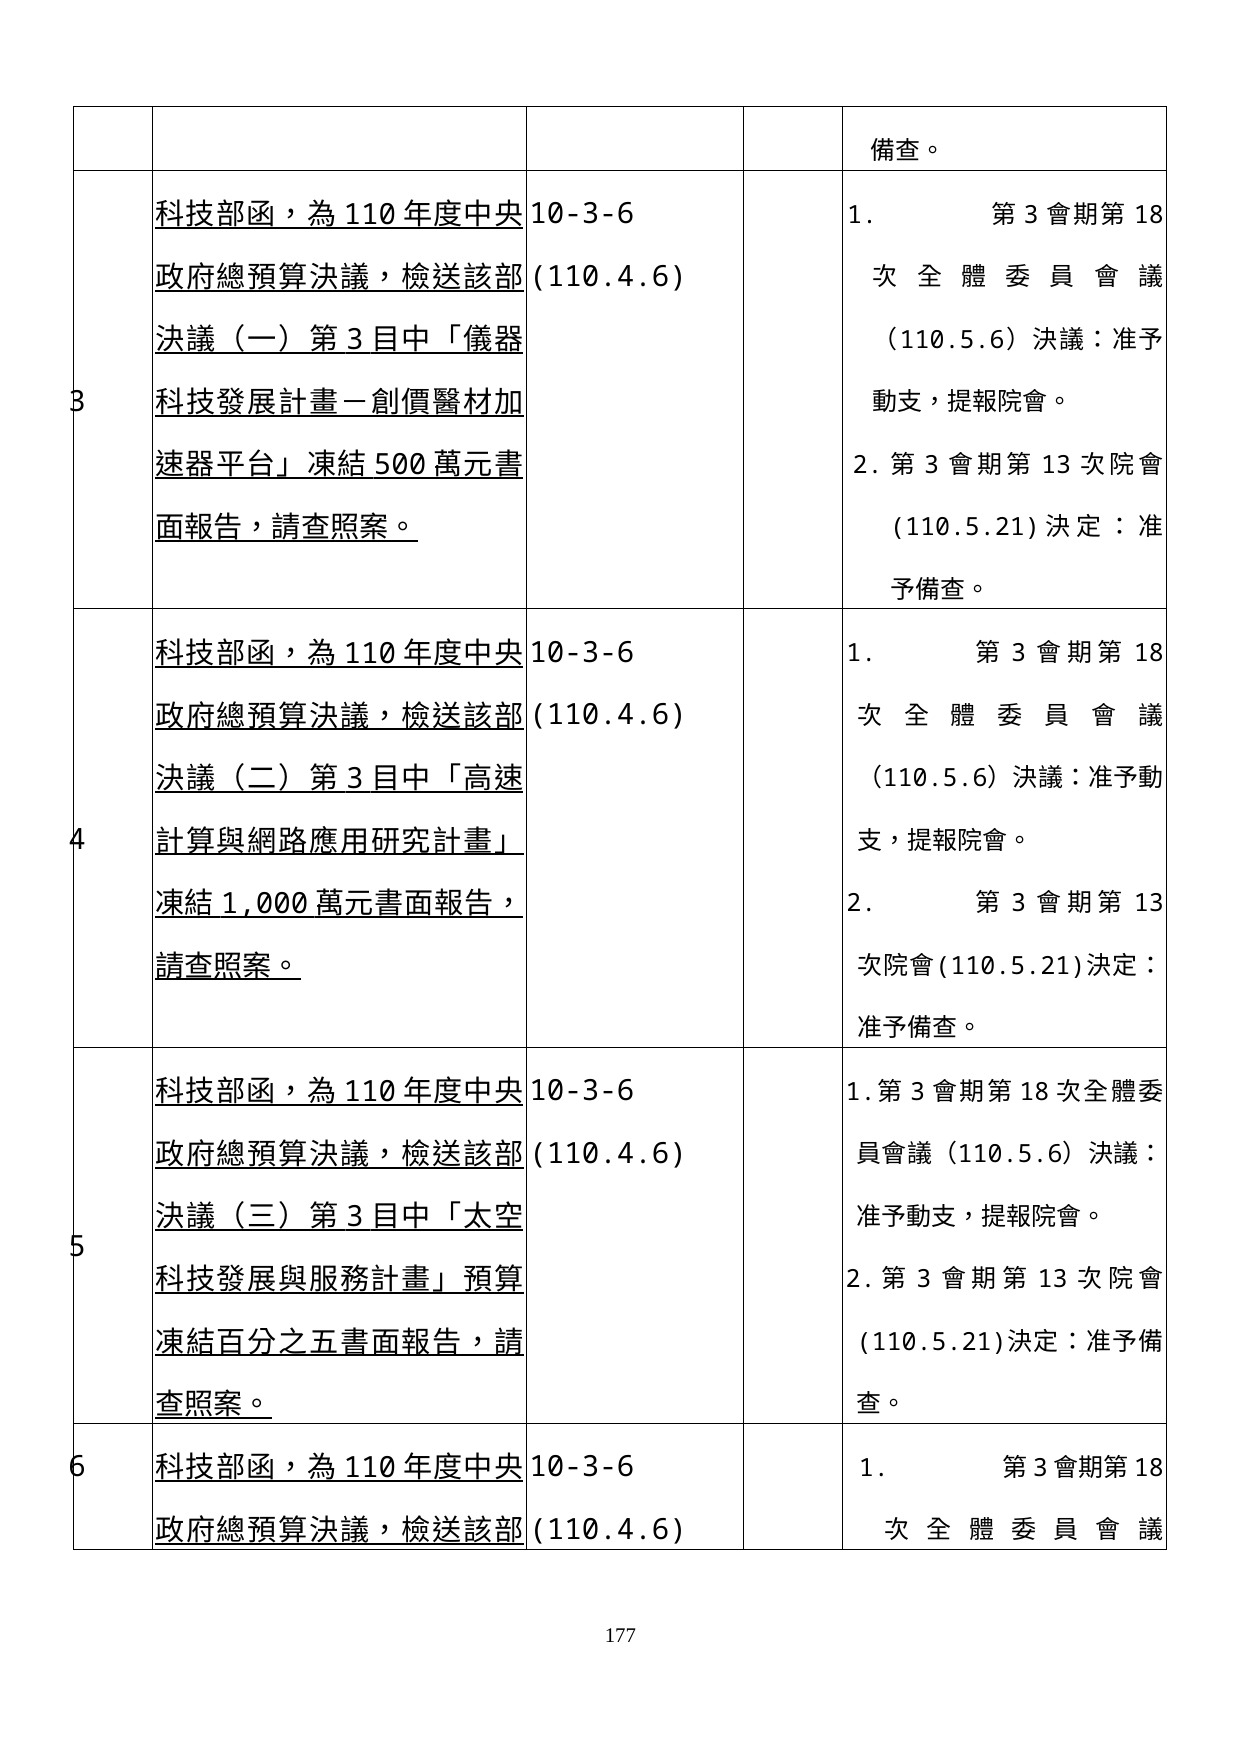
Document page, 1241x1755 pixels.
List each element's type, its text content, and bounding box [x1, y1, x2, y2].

table_cell 第3會期第18次全體委員會議（110.5.6）決議：准予動支，提報院會。 第3會期第13次院會(110.5.21)決定：准予備查。 [843, 171, 1166, 608]
table_cell [744, 171, 842, 608]
table_cell [74, 392, 80, 399]
table_cell 10-3-6 (110.4.6) [527, 1424, 743, 1549]
table_cell [74, 1465, 81, 1474]
table_cell 10-3-6 (110.4.6) [527, 609, 743, 1047]
table_cell 科技部函，為110年度中央政府總預算決議，檢送該部決議（三）第3目中「太空科技發展與服務計畫」預算凍結百分之五書面報告，請查照案。 [153, 1048, 526, 1423]
table_cell [74, 609, 152, 1047]
table_cell 1.第3會期第18次全體委員會議（110.5.6）決議：准予動支，提報院會。 2.第3會期第13次院會(110.5.21)決定：准予備查。 [843, 1048, 1166, 1423]
table_cell 科技部函，為110年度中央政府總預算決議，檢送該部 [153, 1424, 526, 1549]
table_cell [74, 1245, 80, 1254]
table_cell [74, 831, 79, 842]
table_cell [744, 609, 842, 1047]
table_cell [744, 107, 842, 169]
table_cell 10-3-6 (110.4.6) [527, 171, 743, 608]
table_cell [74, 1424, 152, 1549]
table_cell [744, 1424, 842, 1549]
table_cell [527, 107, 743, 169]
table_cell [74, 1048, 152, 1423]
table_cell 10-3-6 (110.4.6) [527, 1048, 743, 1423]
table_cell [74, 171, 152, 608]
table_cell [74, 401, 81, 409]
table_cell [744, 1048, 842, 1423]
table_cell 科技部函，為110年度中央政府總預算決議，檢送該部決議（一）第3目中「儀器科技發展計畫－創價醫材加速器平台」凍結500萬元書面報告，請查照案。 [153, 171, 526, 608]
table_cell [153, 107, 526, 169]
table_cell 科技部函，為110年度中央政府總預算決議，檢送該部決議（二）第3目中「高速計算與網路應用研究計畫」凍結1,000萬元書面報告，請查照案。 [153, 609, 526, 1047]
table_cell 第3會期第18次全體委員會議 [843, 1424, 1166, 1549]
table_cell 備查。 [843, 107, 1166, 169]
table_cell 1. 第3會期第18次全體委員會議（110.5.6）決議：准予動支，提報院會。 2. 第3會期第13次院會(110.5.21)決定：准予備查。 [843, 609, 1166, 1047]
table_cell [74, 107, 152, 169]
